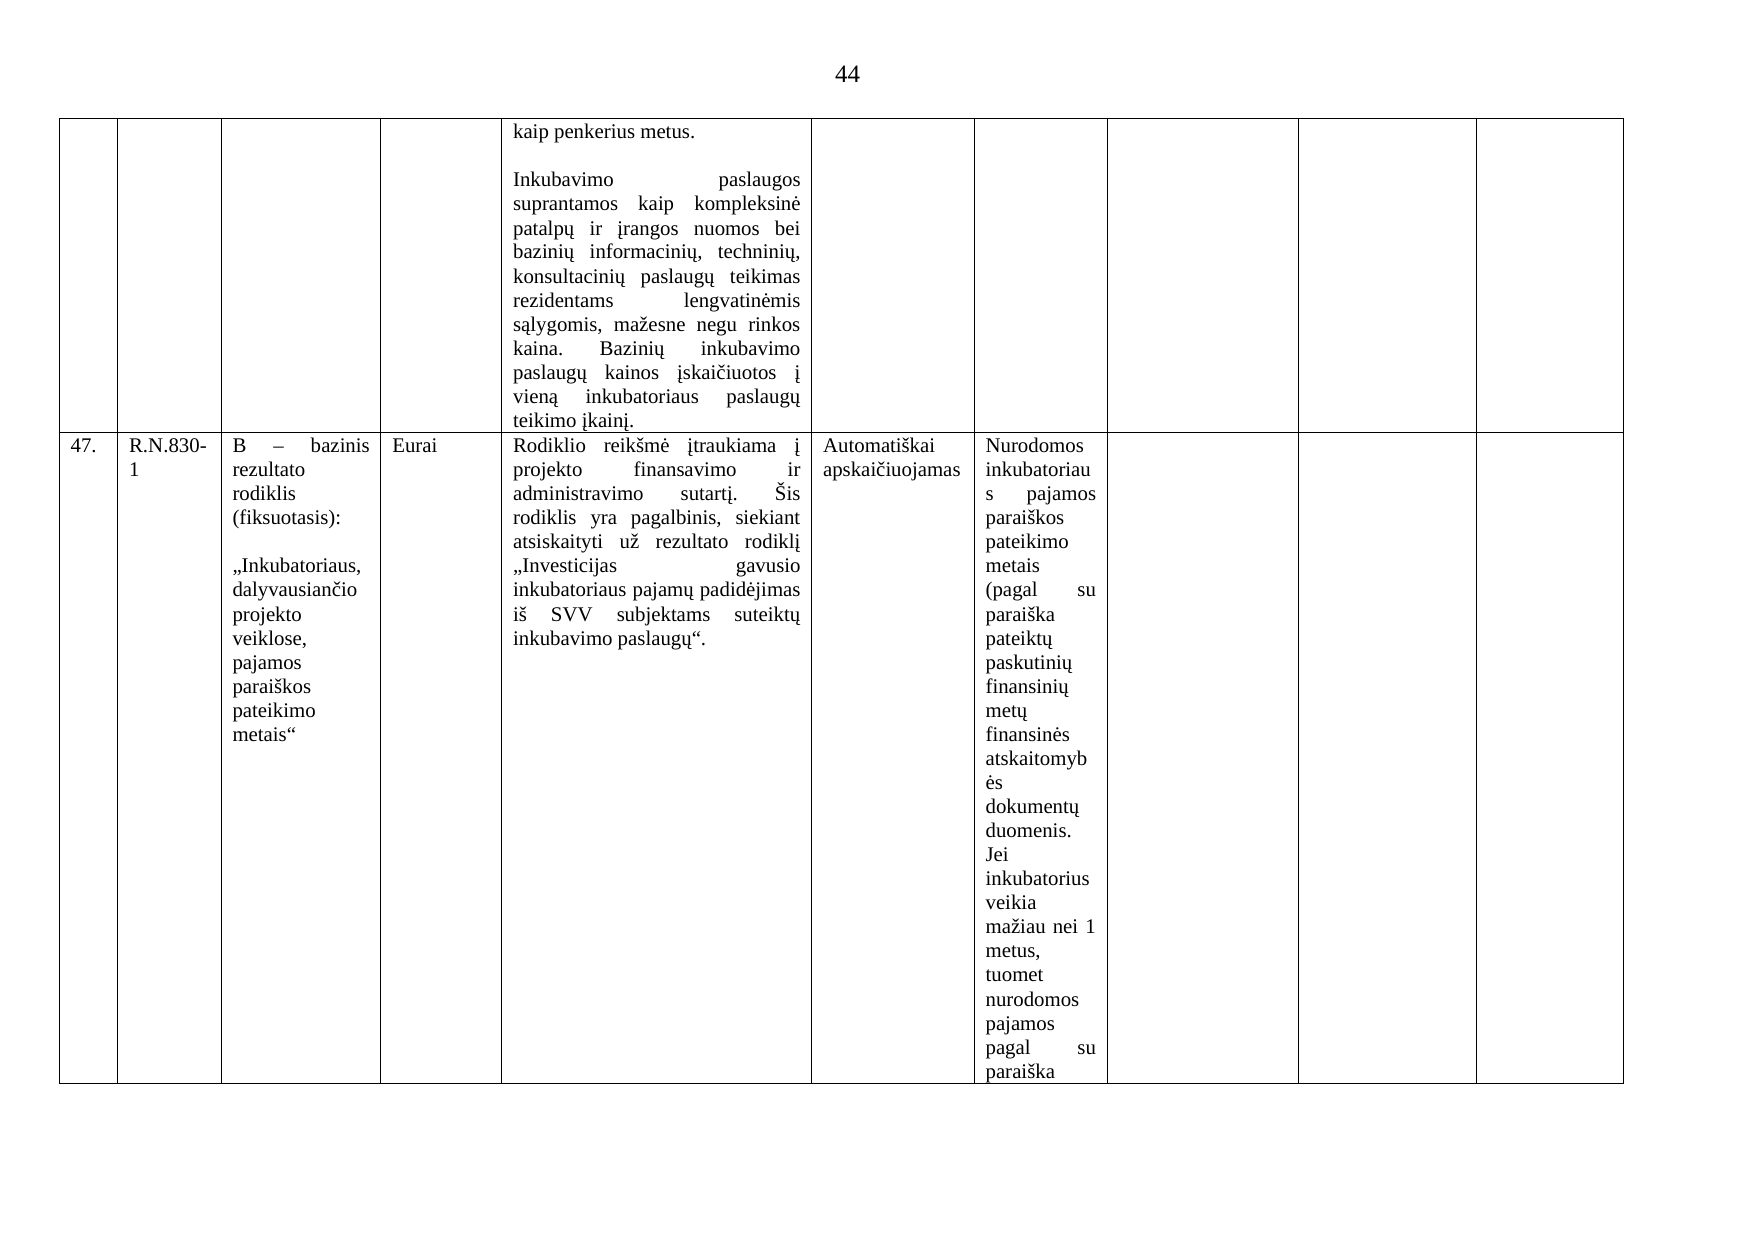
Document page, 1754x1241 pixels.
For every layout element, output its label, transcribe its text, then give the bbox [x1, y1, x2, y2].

table_cell [118, 119, 221, 432]
table_cell [1477, 433, 1623, 1083]
table_cell kaip penkerius metus. Inkubavimo paslaugos suprantamos kaip kompleksinė patalpų ir įrangos nuomos bei bazinių informacinių, techninių, konsultacinių paslaugų teikimas rezidentams lengvatinėmis sąlygomis, mažesne negu rinkos kaina. Bazinių inkubavimo paslaugų kainos įskaičiuotos į vieną inkubatoriaus paslaugų teikimo įkainį. [502, 119, 811, 432]
table_cell [812, 119, 974, 432]
table_cell [975, 119, 1107, 432]
table_cell [381, 119, 501, 432]
table_cell 47. [60, 433, 117, 1083]
table_cell B – bazinis rezultato rodiklis (fiksuotasis): „Inkubatoriaus, dalyvausiančio projekto veiklose, pajamos paraiškos pateikimo metais“ [222, 433, 380, 1083]
table_cell Nurodomos inkubatoriaus pajamos paraiškos pateikimo metais (pagal su paraiška pateiktų paskutinių finansinių metų finansinės atskaitomybės dokumentų duomenis. Jei inkubatorius veikia mažiau nei 1 metus, tuomet nurodomos pajamos pagal su paraiška [975, 433, 1107, 1083]
table_cell Automatiškai apskaičiuojamas [812, 433, 974, 1083]
table_cell R.N.830-1 [118, 433, 221, 1083]
table_cell [1299, 119, 1476, 432]
table_cell [222, 119, 380, 432]
table_cell [1108, 119, 1298, 432]
table_cell [1108, 433, 1298, 1083]
table_cell [1477, 119, 1623, 432]
table_cell Rodiklio reikšmė įtraukiama į projekto finansavimo ir administravimo sutartį. Šis rodiklis yra pagalbinis, siekiant atsiskaityti už rezultato rodiklį „Investicijas gavusio inkubatoriaus pajamų padidėjimas iš SVV subjektams suteiktų inkubavimo paslaugų“. [502, 433, 811, 1083]
table_cell Eurai [381, 433, 501, 1083]
table_cell [1299, 433, 1476, 1083]
table_cell [60, 119, 117, 432]
